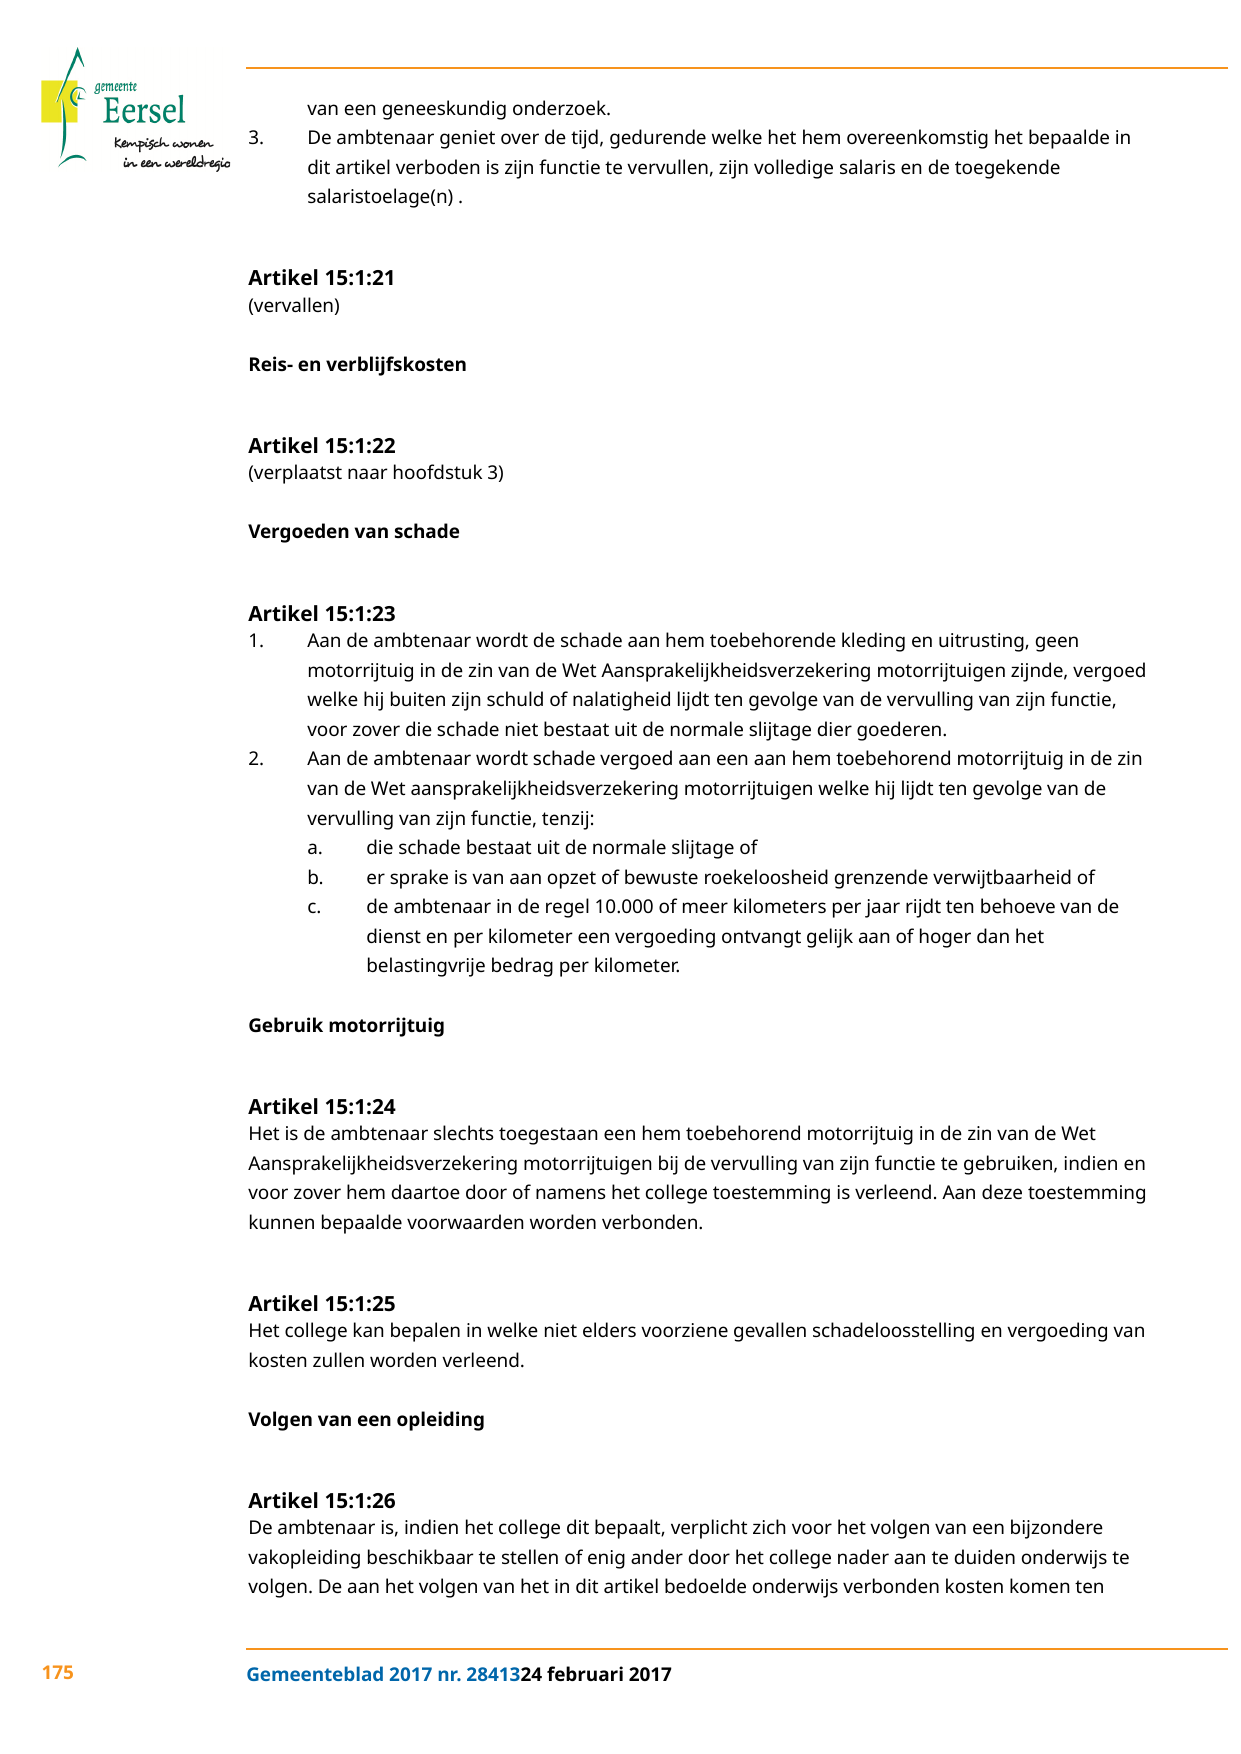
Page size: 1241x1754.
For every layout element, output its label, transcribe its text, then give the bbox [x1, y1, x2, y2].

picture [41, 47, 231, 172]
text Het is de ambtenaar slechts toegestaan een hem toebehorend motorrijtuig in de zin van de Wet Aansprakelijkheidsverzekering motorrijtuigen bij de vervulling van zijn functie te gebruiken, indien en voor zover hem daartoe door of namens het college toestemming is verleend. Aan deze toestemming kunnen bepaalde voorwaarden worden verbonden. [248, 1120, 1152, 1235]
list de ambtenaar in de regel 10.000 of meer kilometers per jaar rijdt ten behoeve van de dienst en per kilometer een vergoeding ontvangt gelijk aan of hoger dan het belastingvrije bedrag per kilometer. [307, 893, 1152, 978]
text (verplaatst naar hoofdstuk 3) [248, 459, 1152, 485]
text Artikel 15:1:26 [248, 1486, 1152, 1514]
text Artikel 15:1:21 [248, 263, 1152, 292]
text Vergoeden van schade [248, 519, 1152, 544]
text Artikel 15:1:23 [248, 599, 1152, 627]
list er sprake is van aan opzet of bewuste roekeloosheid grenzende verwijtbaarheid of [307, 864, 1152, 889]
list van een geneeskundig onderzoek. [248, 95, 1152, 121]
text Het college kan bepalen in welke niet elders voorziene gevallen schadeloosstelling en vergoeding van kosten zullen worden verleend. [248, 1317, 1152, 1373]
list die schade bestaat uit de normale slijtage of [307, 834, 1152, 860]
list De ambtenaar geniet over de tijd, gedurende welke het hem overeenkomstig het bepaalde in dit artikel verboden is zijn functie te vervullen, zijn volledige salaris en de toegekende salaristoelage(n) . [248, 124, 1152, 209]
list Aan de ambtenaar wordt de schade aan hem toebehorende kleding en uitrusting, geen motorrijtuig in de zin van de Wet Aansprakelijkheidsverzekering motorrijtuigen zijnde, vergoed welke hij buiten zijn schuld of nalatigheid lijdt ten gevolge van de vervulling van zijn functie, voor zover die schade niet bestaat uit de normale slijtage dier goederen. [248, 627, 1152, 742]
list Aan de ambtenaar wordt schade vergoed aan een aan hem toebehorend motorrijtuig in de zin van de Wet aansprakelijkheidsverzekering motorrijtuigen welke hij lijdt ten gevolge van de vervulling van zijn functie, tenzij: [248, 746, 1152, 830]
text Gebruik motorrijtuig [248, 1012, 1152, 1037]
text (vervallen) [248, 292, 1152, 318]
text Artikel 15:1:25 [248, 1289, 1152, 1317]
text Volgen van een opleiding [248, 1406, 1152, 1432]
text Reis- en verblijfskosten [248, 351, 1152, 377]
text Artikel 15:1:24 [248, 1092, 1152, 1120]
text De ambtenaar is, indien het college dit bepaalt, verplicht zich voor het volgen van een bijzondere vakopleiding beschikbaar te stellen of enig ander door het college nader aan te duiden onderwijs te volgen. De aan het volgen van het in dit artikel bedoelde onderwijs verbonden kosten komen ten [248, 1514, 1152, 1599]
text Artikel 15:1:22 [248, 431, 1152, 459]
